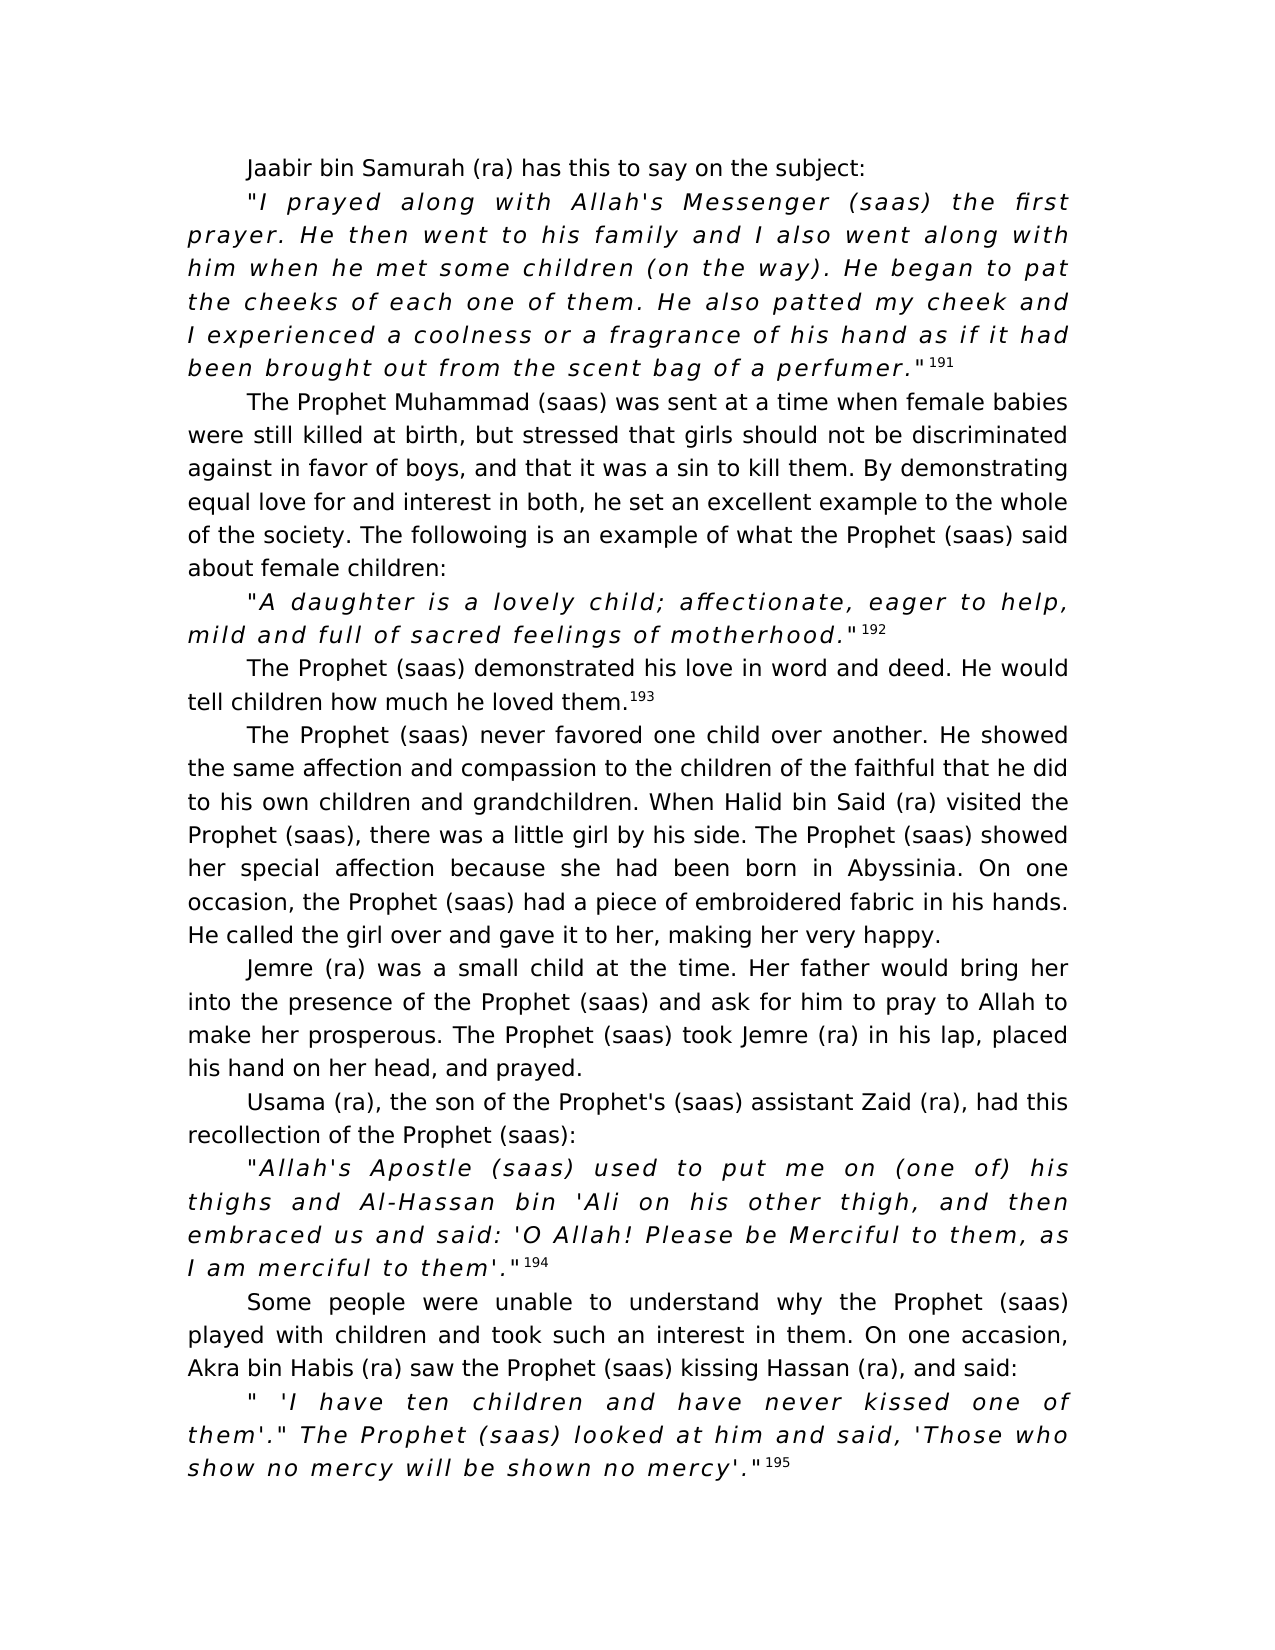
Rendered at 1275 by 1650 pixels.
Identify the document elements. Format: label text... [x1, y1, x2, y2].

text Jemre (ra) was a small child at the time. Her father would bring her into the presence of the Prophet (saas) and ask for him to pray to Allah to make her prosperous. The Prophet (saas) took Jemre (ra) in his lap, placed his hand on her head, and prayed. [187, 950, 1070, 1083]
text Some people were unable to understand why the Prophet (saas) played with children and took such an interest in them. On one accasion, Akra bin Habis (ra) saw the Prophet (saas) kissing Hassan (ra), and said: [187, 1283, 1070, 1383]
text "Allah's Apostle (saas) used to put me on (one of) his thighs and Al-Hassan bin 'Ali on his other thigh, and then embraced us and said: 'O Allah! Please be Merciful to them, as I am merciful to them'."194 [187, 1150, 1070, 1283]
text " 'I have ten children and have never kissed one of them'." The Prophet (saas) looked at him and said, 'Those who show no mercy will be shown no mercy'."195 [187, 1383, 1070, 1483]
text The Prophet Muhammad (saas) was sent at a time when female babies were still killed at birth, but stressed that girls should not be discriminated against in favor of boys, and that it was a sin to kill them. By demonstrating equal love for and interest in both, he set an excellent example to the whole of the society. The followoing is an example of what the Prophet (saas) said about female children: [187, 383, 1070, 583]
text The Prophet (saas) never favored one child over another. He showed the same affection and compassion to the children of the faithful that he did to his own children and grandchildren. When Halid bin Said (ra) visited the Prophet (saas), there was a little girl by his side. The Prophet (saas) showed her special affection because she had been born in Abyssinia. On one occasion, the Prophet (saas) had a piece of embroidered fabric in his hands. He called the girl over and gave it to her, making her very happy. [187, 717, 1070, 950]
text Usama (ra), the son of the Prophet's (saas) assistant Zaid (ra), had this recollection of the Prophet (saas): [187, 1083, 1070, 1150]
text The Prophet (saas) demonstrated his love in word and deed. He would tell children how much he loved them.193 [187, 650, 1070, 717]
text Jaabir bin Samurah (ra) has this to say on the subject: [187, 150, 1070, 183]
text "A daughter is a lovely child; affectionate, eager to help, mild and full of sacred feelings of motherhood."192 [187, 583, 1070, 650]
text "I prayed along with Allah's Messenger (saas) the first prayer. He then went to his family and I also went along with him when he met some children (on the way). He began to pat the cheeks of each one of them. He also patted my cheek and I experienced a coolness or a fragrance of his hand as if it had been brought out from the scent bag of a perfumer."191 [187, 183, 1070, 383]
